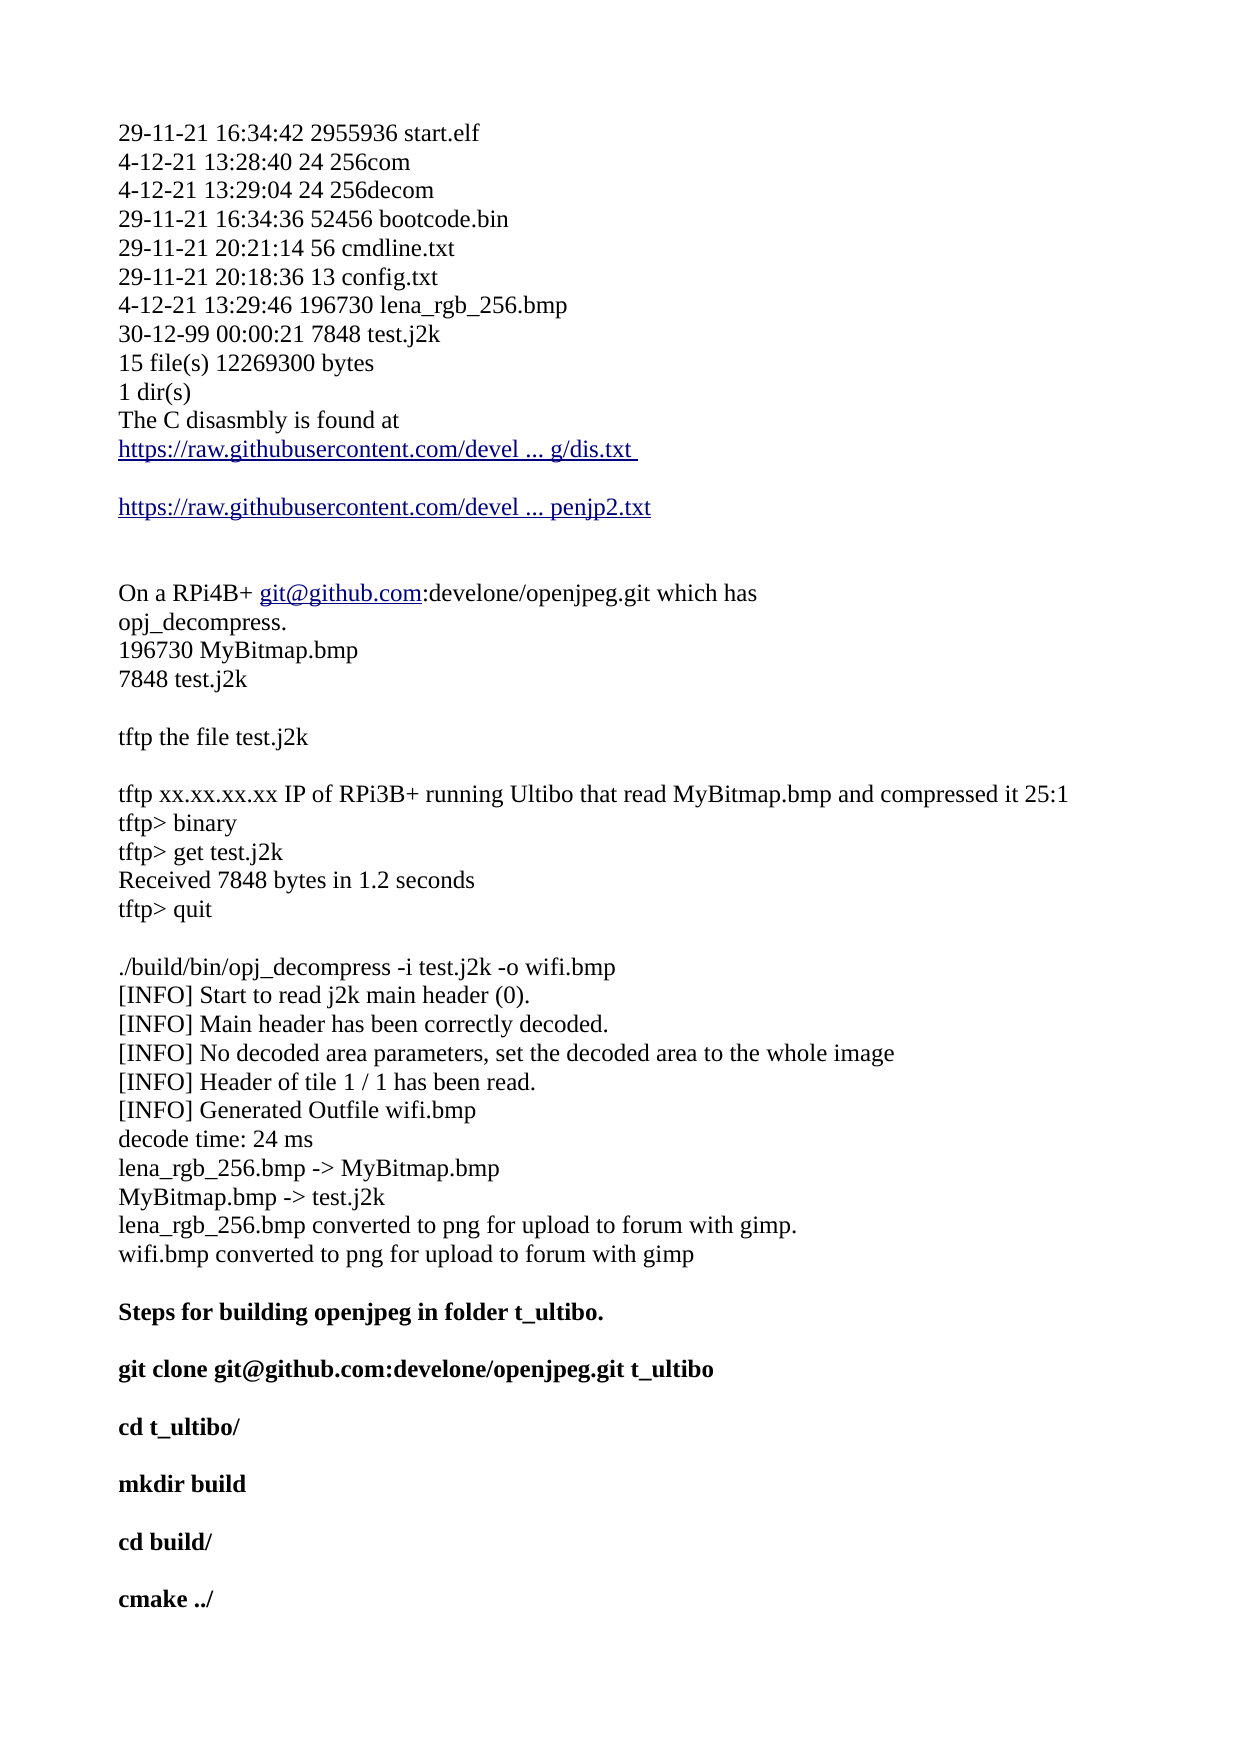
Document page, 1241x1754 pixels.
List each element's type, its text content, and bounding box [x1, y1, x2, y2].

text cmake ../ [118, 1584, 1122, 1613]
text 29-11-21 16:34:42 2955936 start.elf 4-12-21 13:28:40 24 256com 4-12-21 13:29:04 24 256decom 29-11-21 16:34:36 52456 bootcode.bin 29-11-21 20:21:14 56 cmdline.txt 29-11-21 20:18:36 13 config.txt 4-12-21 13:29:46 196730 lena_rgb_256.bmp 30-12-99 00:00:21 7848 test.j2k 15 file(s) 12269300 bytes 1 dir(s) The C disasmbly is found at https://raw.githubusercontent.com/devel ... g/dis.txt https://raw.githubusercontent.com/devel ... penjp2.txt [118, 118, 1122, 549]
text git clone git@github.com:develone/openjpeg.git t_ultibo [118, 1354, 1122, 1383]
text Steps for building openjpeg in folder t_ultibo. [118, 1297, 1122, 1326]
text cd build/ [118, 1527, 1122, 1556]
text mkdir build [118, 1469, 1122, 1498]
text On a RPi4B+ git@github.com:develone/openjpeg.git which has opj_decompress. 196730 MyBitmap.bmp 7848 test.j2k tftp the file test.j2k tftp xx.xx.xx.xx IP of RPi3B+ running Ultibo that read MyBitmap.bmp and compressed it 25:1 tftp> binary tftp> get test.j2k Received 7848 bytes in 1.2 seconds tftp> quit ./build/bin/opj_decompress -i test.j2k -o wifi.bmp [INFO] Start to read j2k main header (0). [INFO] Main header has been correctly decoded. [INFO] No decoded area parameters, set the decoded area to the whole image [INFO] Header of tile 1 / 1 has been read. [INFO] Generated Outfile wifi.bmp decode time: 24 ms lena_rgb_256.bmp -> MyBitmap.bmp MyBitmap.bmp -> test.j2k lena_rgb_256.bmp converted to png for upload to forum with gimp. wifi.bmp converted to png for upload to forum with gimp [118, 578, 1122, 1297]
text cd t_ultibo/ [118, 1412, 1122, 1441]
